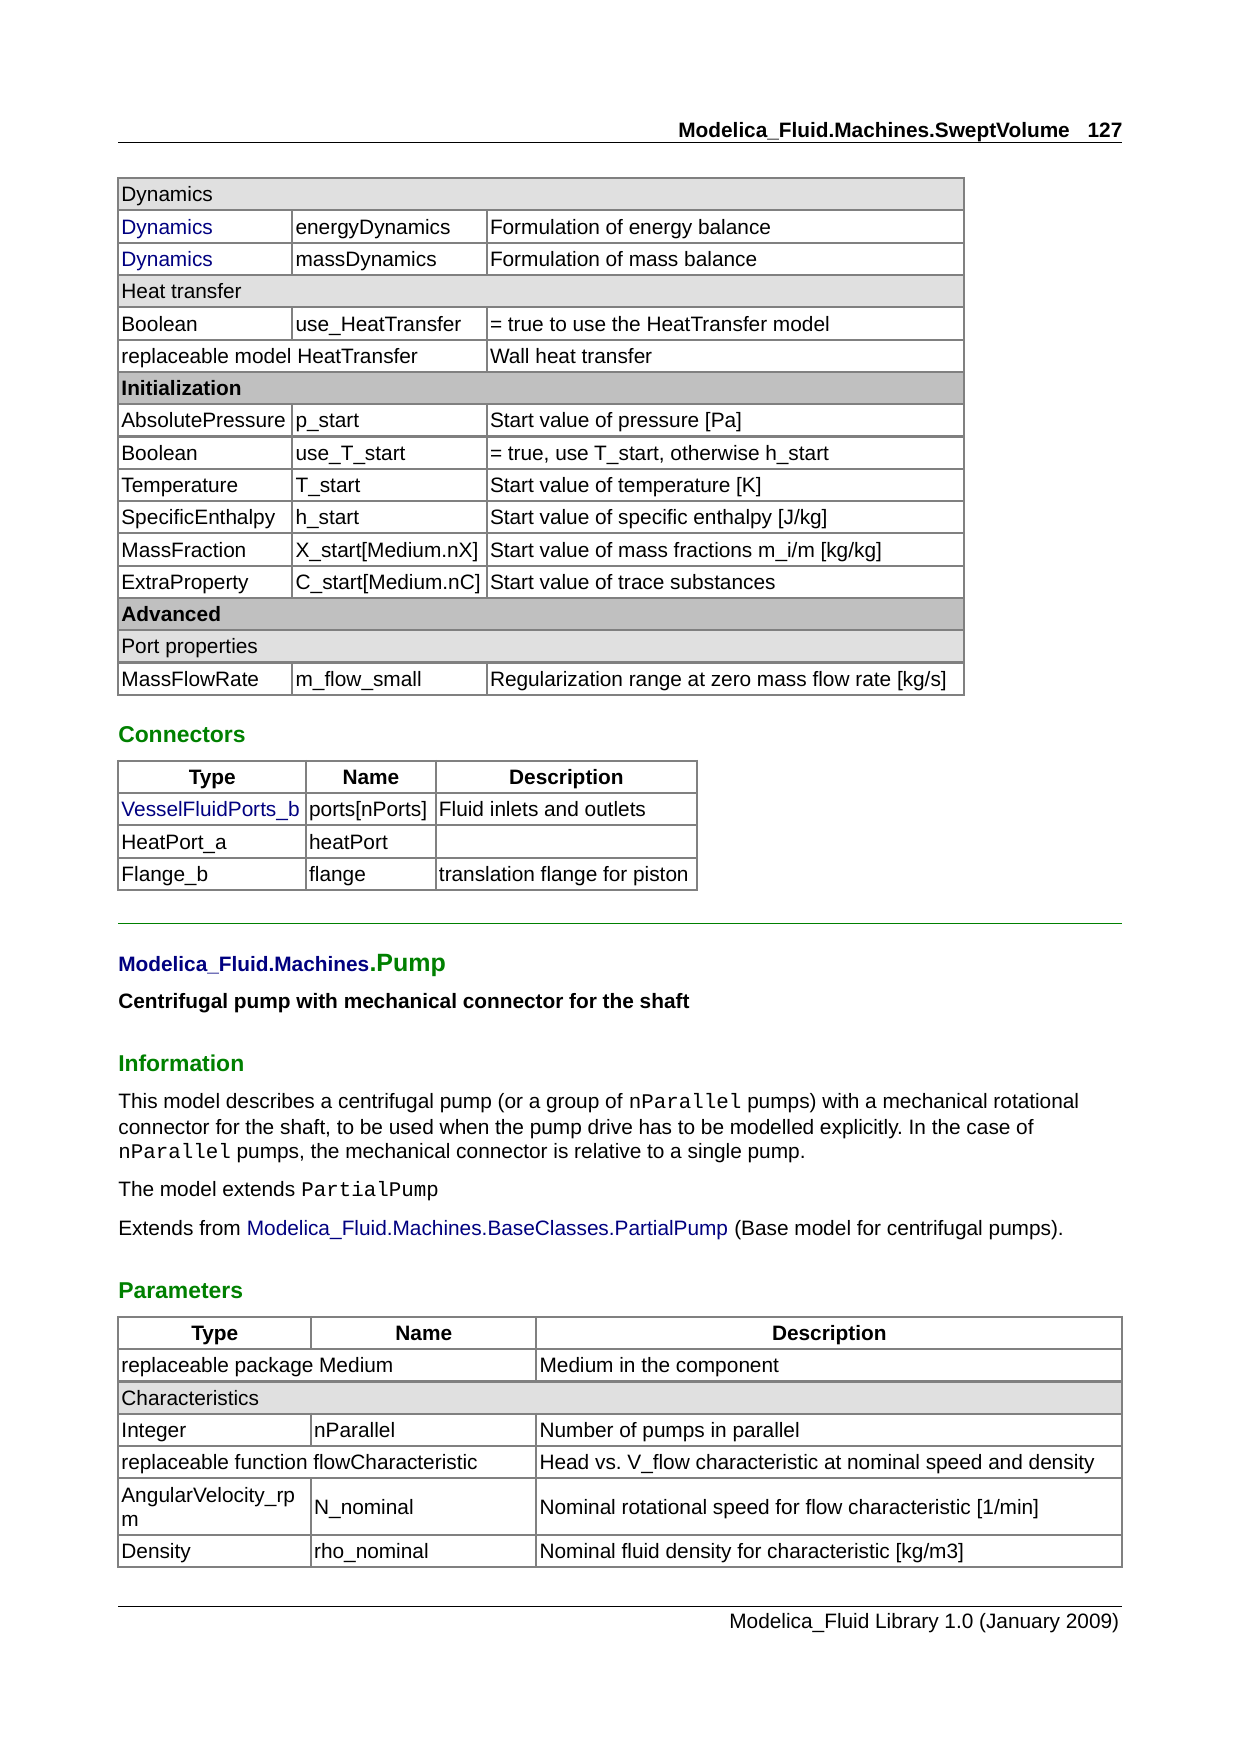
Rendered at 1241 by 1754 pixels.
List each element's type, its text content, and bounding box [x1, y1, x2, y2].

table_header Type [119, 762, 305, 792]
table_cell h_start [293, 502, 486, 532]
table_cell Start value of temperature [K] [488, 470, 963, 500]
table_cell MassFraction [119, 534, 291, 564]
table_cell Dynamics [119, 179, 963, 209]
table_cell ports[nPorts] [307, 794, 435, 824]
table_cell X_start[Medium.nX] [293, 534, 486, 564]
table_cell Nominal rotational speed for flow characteristic [1/min] [537, 1479, 1121, 1533]
table_cell T_start [293, 470, 486, 500]
table_cell Start value of mass fractions m_i/m [kg/kg] [488, 534, 963, 564]
table_cell flange [307, 859, 435, 889]
table_cell heatPort [307, 826, 435, 857]
subtitle [995, 1050, 1120, 1075]
table_cell Medium in the component [537, 1350, 1121, 1380]
table_cell Start value of specific enthalpy [J/kg] [488, 502, 963, 532]
table_cell energyDynamics [293, 211, 486, 242]
subtitle Parameters [118, 1277, 1122, 1303]
table_cell VesselFluidPorts_b [119, 794, 305, 824]
table_cell rho_nominal [312, 1536, 535, 1566]
table_cell HeatPort_a [119, 826, 305, 857]
table_cell Start value of pressure [Pa] [488, 405, 963, 435]
table_cell Dynamics [119, 211, 291, 242]
text This model describes a centrifugal pump (or a group of nParallel pumps) with a mechanical rotational connector for the shaft, to be used when the pump drive has to be modelled explicitly. In the case of nParallel pumps, the mechanical connector is relative to a single pump. [118, 1089, 1122, 1165]
table_cell AbsolutePressure [119, 405, 291, 435]
table_cell Port properties [119, 631, 963, 661]
table_cell replaceable model HeatTransfer [119, 341, 486, 371]
table_cell Temperature [119, 470, 291, 500]
table_cell p_start [293, 405, 486, 435]
subtitle Connectors [118, 721, 1122, 747]
table_cell m_flow_small [293, 664, 486, 694]
table_cell N_nominal [312, 1479, 535, 1533]
table_cell Number of pumps in parallel [537, 1415, 1121, 1445]
table_cell Boolean [119, 438, 291, 468]
table_cell [437, 826, 696, 857]
table_cell ExtraProperty [119, 567, 291, 597]
table_cell Boolean [119, 308, 291, 338]
table_cell nParallel [312, 1415, 535, 1445]
table_cell = true to use the HeatTransfer model [488, 308, 963, 338]
table_cell replaceable function flowCharacteristic [119, 1447, 535, 1477]
table_cell Nominal fluid density for characteristic [kg/m3] [537, 1536, 1121, 1566]
text Extends from Modelica_Fluid.Machines.BaseClasses.PartialPump (Base model for centrifugal pumps). [118, 1216, 1122, 1239]
table_cell Heat transfer [119, 276, 963, 306]
table_cell Fluid inlets and outlets [437, 794, 696, 824]
subtitle [995, 950, 1120, 976]
table_cell C_start[Medium.nC] [293, 567, 486, 597]
table_cell Characteristics [119, 1383, 1121, 1413]
table_cell SpecificEnthalpy [119, 502, 291, 532]
table_cell Formulation of mass balance [488, 244, 963, 274]
table_cell massDynamics [293, 244, 486, 274]
table_cell Flange_b [119, 859, 305, 889]
text [995, 989, 1120, 1013]
table_cell = true, use T_start, otherwise h_start [488, 438, 963, 468]
table_cell Head vs. V_flow characteristic at nominal speed and density [537, 1447, 1121, 1477]
table_header Description [537, 1318, 1121, 1348]
table_cell Wall heat transfer [488, 341, 963, 371]
table_cell AngularVelocity_rpm [119, 1479, 310, 1533]
text Centrifugal pump with mechanical connector for the shaft [118, 989, 993, 1013]
table_cell Initialization [119, 373, 963, 403]
table_header Type [119, 1318, 310, 1348]
table_cell Advanced [119, 599, 963, 629]
table_cell MassFlowRate [119, 664, 291, 694]
table_cell Formulation of energy balance [488, 211, 963, 242]
table_cell Start value of trace substances [488, 567, 963, 597]
subtitle Modelica_Fluid.Machines.Pump [118, 948, 993, 976]
table_cell Dynamics [119, 244, 291, 274]
table_header Description [437, 762, 696, 792]
table_cell Regularization range at zero mass flow rate [kg/s] [488, 664, 963, 694]
table_cell use_HeatTransfer [293, 308, 486, 338]
table_header Name [307, 762, 435, 792]
table_cell Integer [119, 1415, 310, 1445]
subtitle Information [118, 1050, 993, 1077]
table_cell replaceable package Medium [119, 1350, 535, 1380]
text The model extends PartialPump [118, 1177, 1122, 1203]
table_cell Density [119, 1536, 310, 1566]
table_header Name [312, 1318, 535, 1348]
table_cell translation flange for piston [437, 859, 696, 889]
table_cell use_T_start [293, 438, 486, 468]
